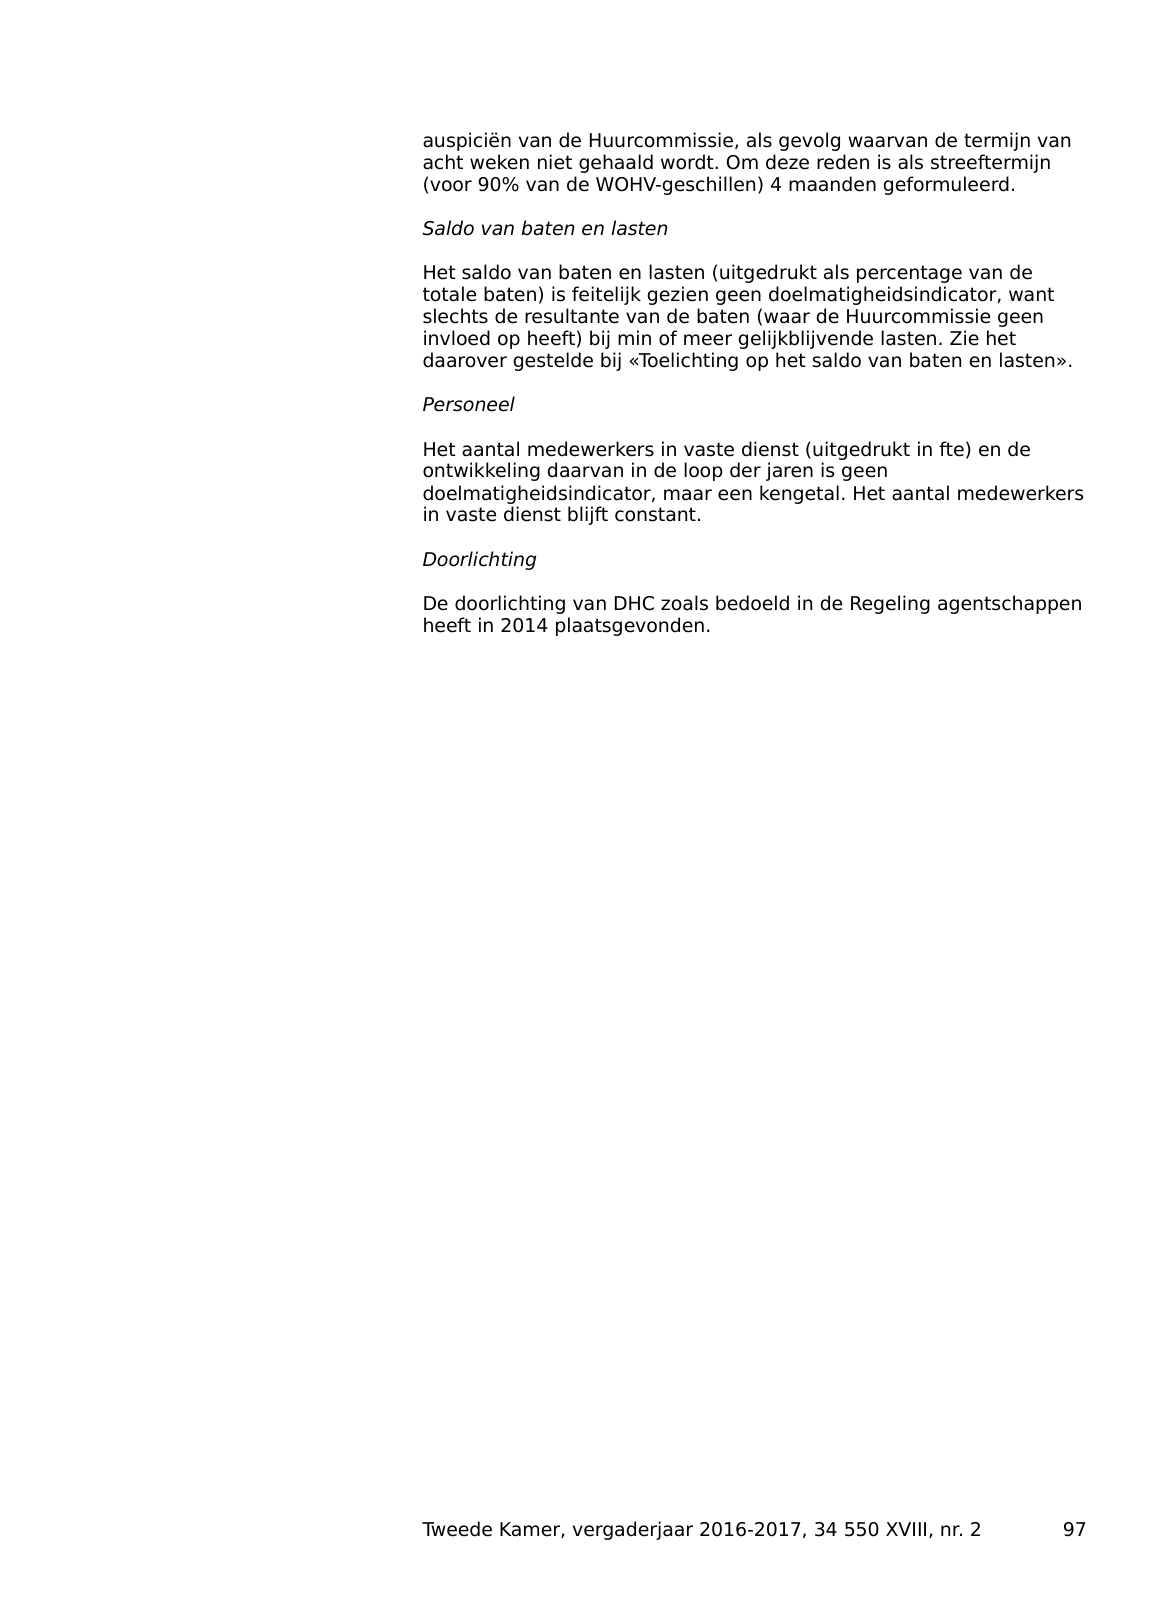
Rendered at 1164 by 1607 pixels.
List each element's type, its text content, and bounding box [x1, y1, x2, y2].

text De doorlichting van DHC zoals bedoeld in de Regeling agentschappen heeft in 2014 plaatsgevonden. [422, 593, 1087, 637]
text Het saldo van baten en lasten (uitgedrukt als percentage van de totale baten) is feitelijk gezien geen doelmatigheidsindicator, want slechts de resultante van de baten (waar de Huurcommissie geen invloed op heeft) bij min of meer gelijkblijvende lasten. Zie het daarover gestelde bij «Toelichting op het saldo van baten en lasten». [422, 262, 1087, 372]
text auspiciën van de Huurcommissie, als gevolg waarvan de termijn van acht weken niet gehaald wordt. Om deze reden is als streeftermijn (voor 90% van de WOHV-geschillen) 4 maanden geformuleerd. [422, 130, 1087, 196]
subtitle Doorlichting [422, 548, 1087, 571]
subtitle Personeel [422, 394, 1087, 416]
subtitle Saldo van baten en lasten [422, 218, 1087, 240]
text Het aantal medewerkers in vaste dienst (uitgedrukt in fte) en de ontwikkeling daarvan in de loop der jaren is geen doelmatigheidsindicator, maar een kengetal. Het aantal medewerkers in vaste dienst blijft constant. [422, 438, 1087, 526]
